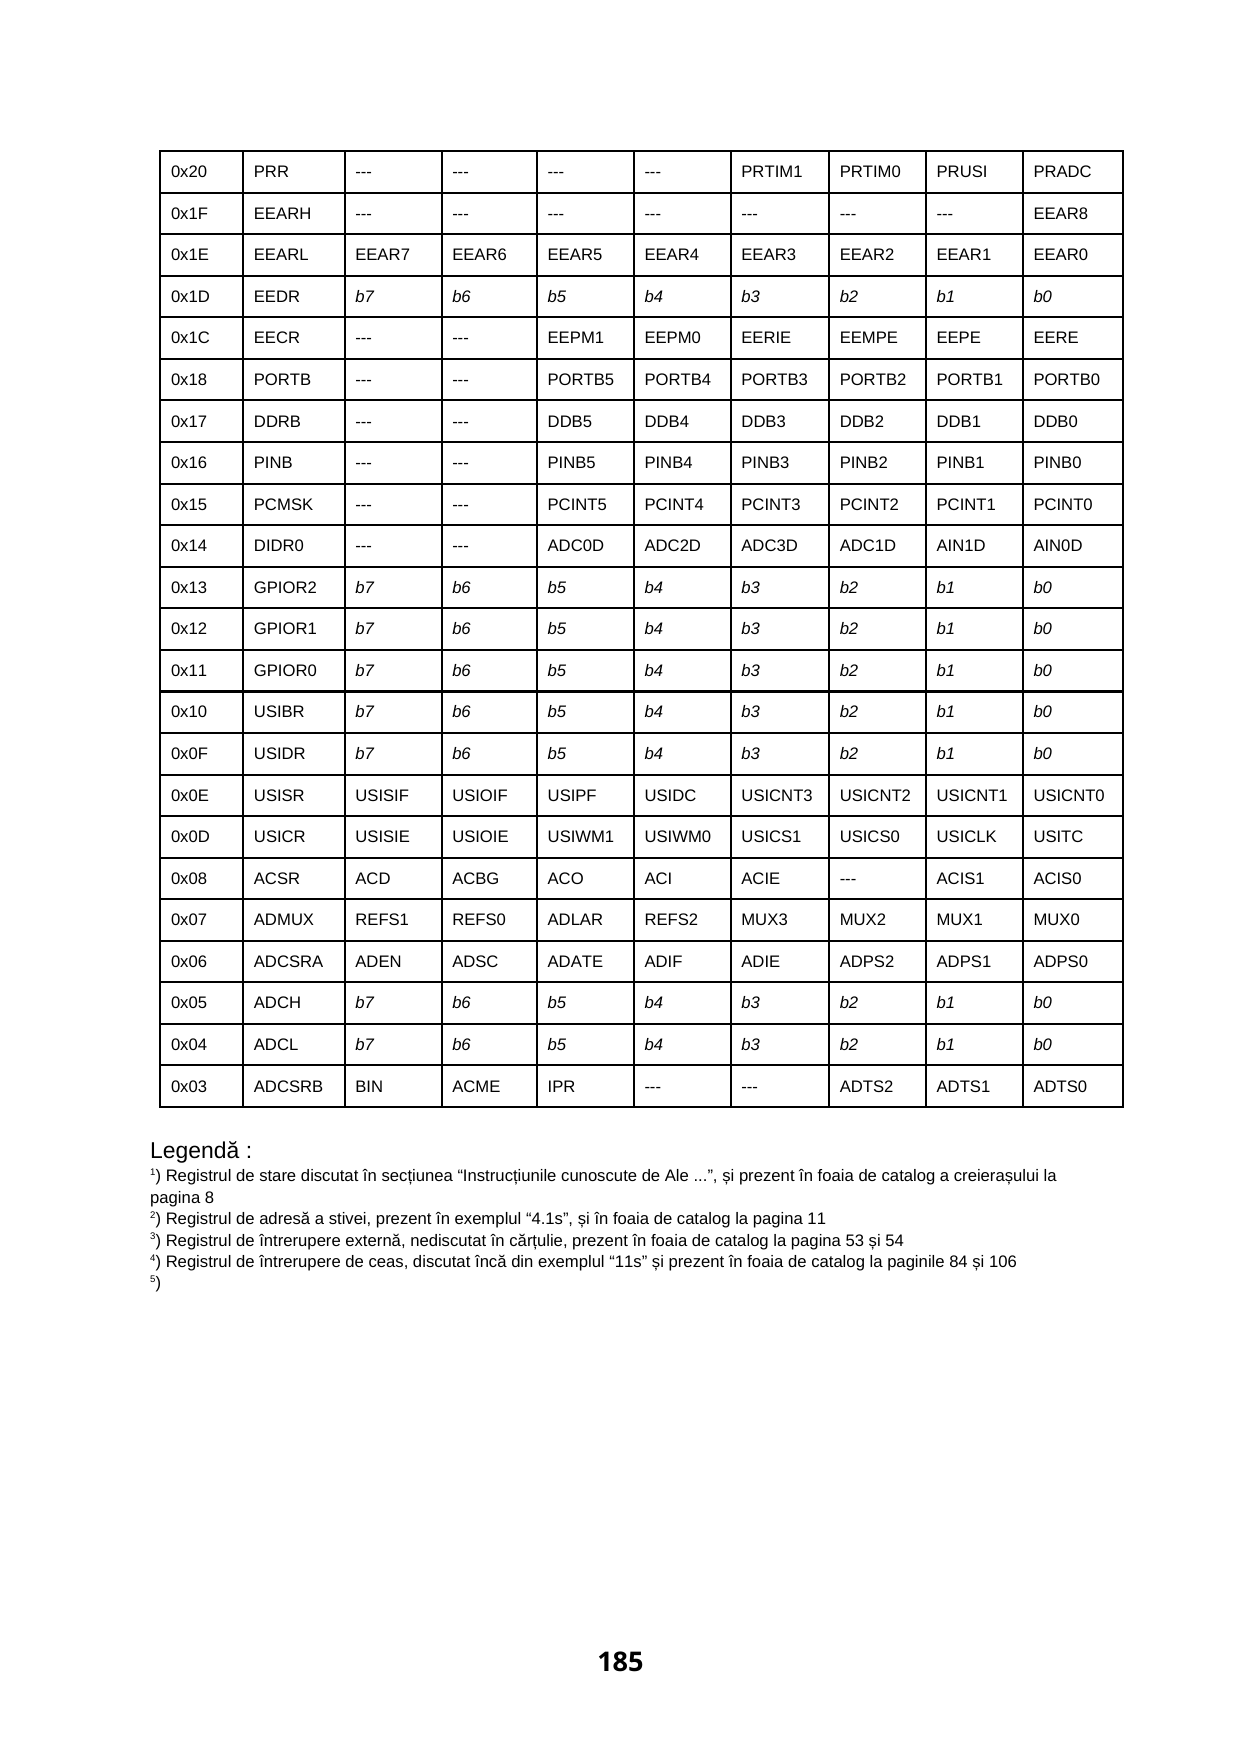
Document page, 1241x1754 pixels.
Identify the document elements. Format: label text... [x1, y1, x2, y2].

table_cell EEAR4 [635, 235, 730, 275]
table_cell b7 [346, 651, 441, 690]
table_cell PCINT2 [830, 485, 925, 524]
table_cell ADLAR [538, 900, 633, 940]
table_cell b5 [538, 609, 633, 649]
table_cell 0x12 [161, 609, 242, 649]
table_cell EEAR5 [538, 235, 633, 275]
table_cell PINB3 [732, 443, 828, 482]
table_cell USICNT2 [830, 776, 925, 815]
table_cell 0x0D [161, 817, 242, 857]
table_cell 0x07 [161, 900, 242, 940]
table_cell --- [635, 194, 730, 233]
table_cell ACIS0 [1024, 859, 1122, 898]
table_cell BIN [346, 1066, 441, 1106]
table_cell EECR [244, 318, 344, 358]
table_cell PCINT4 [635, 485, 730, 524]
table_cell DDB3 [732, 401, 828, 441]
table_cell IPR [538, 1066, 633, 1106]
table_cell --- [346, 152, 441, 192]
table_cell ADTS2 [830, 1066, 925, 1106]
table_cell USICS1 [732, 817, 828, 857]
table_cell USICR [244, 817, 344, 857]
table_cell ADC2D [635, 526, 730, 566]
table_cell ADIF [635, 942, 730, 981]
table_cell b7 [346, 983, 441, 1023]
table_cell EEPM1 [538, 318, 633, 358]
table_cell PCINT0 [1024, 485, 1122, 524]
table_cell PORTB2 [830, 360, 925, 399]
table_cell b2 [830, 734, 925, 773]
table_cell 0x1C [161, 318, 242, 358]
table_cell EEAR6 [443, 235, 536, 275]
table_cell b2 [830, 1025, 925, 1064]
table_cell ADPS0 [1024, 942, 1122, 981]
table_cell b6 [443, 568, 536, 607]
table_cell b4 [635, 1025, 730, 1064]
table_cell --- [538, 152, 633, 192]
table_cell 0x16 [161, 443, 242, 482]
table_cell DDB2 [830, 401, 925, 441]
table_cell DDB5 [538, 401, 633, 441]
table_cell AIN0D [1024, 526, 1122, 566]
table_cell --- [346, 194, 441, 233]
table_cell EERIE [732, 318, 828, 358]
table_cell GPIOR1 [244, 609, 344, 649]
table_cell ADCSRB [244, 1066, 344, 1106]
table_cell b6 [443, 983, 536, 1023]
table_cell --- [443, 152, 536, 192]
table_cell PRR [244, 152, 344, 192]
table_cell b2 [830, 651, 925, 690]
table_cell USIOIE [443, 817, 536, 857]
table_cell b0 [1024, 983, 1122, 1023]
table_cell --- [346, 526, 441, 566]
table_cell --- [346, 401, 441, 441]
table_cell b5 [538, 568, 633, 607]
table_cell MUX3 [732, 900, 828, 940]
table_cell b1 [927, 1025, 1022, 1064]
text Legendă : [150, 1137, 1091, 1163]
table_cell b0 [1024, 693, 1122, 732]
table_cell EEPE [927, 318, 1022, 358]
table_cell b5 [538, 1025, 633, 1064]
table_cell --- [443, 318, 536, 358]
table_cell AIN1D [927, 526, 1022, 566]
table_cell EEARL [244, 235, 344, 275]
table_cell --- [443, 485, 536, 524]
table_cell b0 [1024, 277, 1122, 316]
table_cell USICNT1 [927, 776, 1022, 815]
table_cell 0x13 [161, 568, 242, 607]
table_cell --- [830, 859, 925, 898]
table_cell b3 [732, 693, 828, 732]
table_cell ACIS1 [927, 859, 1022, 898]
table_cell b6 [443, 651, 536, 690]
table_cell 0x1F [161, 194, 242, 233]
table_cell b5 [538, 651, 633, 690]
table_cell ADCH [244, 983, 344, 1023]
table_cell --- [443, 194, 536, 233]
table_cell REFS0 [443, 900, 536, 940]
text 5) [150, 1273, 1091, 1292]
table_cell ADCL [244, 1025, 344, 1064]
table_cell EEARH [244, 194, 344, 233]
table_cell b4 [635, 609, 730, 649]
table_cell ADCSRA [244, 942, 344, 981]
table_cell b7 [346, 277, 441, 316]
table_cell EEAR3 [732, 235, 828, 275]
table_cell --- [443, 360, 536, 399]
table_cell b2 [830, 983, 925, 1023]
table_cell b5 [538, 693, 633, 732]
table_cell USIPF [538, 776, 633, 815]
table_cell b2 [830, 277, 925, 316]
table_cell b2 [830, 568, 925, 607]
table_cell EEAR7 [346, 235, 441, 275]
table_cell REFS2 [635, 900, 730, 940]
table_cell b7 [346, 734, 441, 773]
table_cell USIBR [244, 693, 344, 732]
table_cell EEMPE [830, 318, 925, 358]
table_cell --- [732, 194, 828, 233]
table_cell MUX2 [830, 900, 925, 940]
table_cell PINB4 [635, 443, 730, 482]
table_cell USITC [1024, 817, 1122, 857]
text 4) Registrul de întrerupere de ceas, discutat încă din exemplul “11s” și prezent în foaia de catalog la paginile 84 și 106 [150, 1252, 1091, 1271]
table_cell ACO [538, 859, 633, 898]
table_cell b1 [927, 651, 1022, 690]
table_cell ACBG [443, 859, 536, 898]
table_cell b0 [1024, 1025, 1122, 1064]
table_cell b5 [538, 734, 633, 773]
table_cell EEAR0 [1024, 235, 1122, 275]
table_cell ACSR [244, 859, 344, 898]
table_cell b3 [732, 609, 828, 649]
table_cell ADEN [346, 942, 441, 981]
table_cell b7 [346, 693, 441, 732]
table_cell USISIF [346, 776, 441, 815]
table_cell USIWM1 [538, 817, 633, 857]
table_cell PCINT3 [732, 485, 828, 524]
table_cell 0x18 [161, 360, 242, 399]
table_cell EEPM0 [635, 318, 730, 358]
table_cell PRTIM1 [732, 152, 828, 192]
table_cell EEAR1 [927, 235, 1022, 275]
table_cell --- [635, 152, 730, 192]
table_cell b1 [927, 734, 1022, 773]
table_cell --- [346, 360, 441, 399]
table_cell ACIE [732, 859, 828, 898]
table_cell --- [538, 194, 633, 233]
table_cell b4 [635, 277, 730, 316]
table_cell --- [732, 1066, 828, 1106]
table_cell GPIOR0 [244, 651, 344, 690]
table_cell 0x04 [161, 1025, 242, 1064]
table_cell --- [443, 401, 536, 441]
table_cell EEDR [244, 277, 344, 316]
table_cell USISIE [346, 817, 441, 857]
table_cell MUX1 [927, 900, 1022, 940]
table_cell --- [346, 318, 441, 358]
table_cell PRUSI [927, 152, 1022, 192]
table_cell --- [346, 443, 441, 482]
table_cell ADATE [538, 942, 633, 981]
table_cell b3 [732, 734, 828, 773]
table_cell ADC0D [538, 526, 633, 566]
table_cell --- [830, 194, 925, 233]
table_cell ADPS1 [927, 942, 1022, 981]
table_cell b6 [443, 693, 536, 732]
table_cell --- [443, 443, 536, 482]
table_cell 0x17 [161, 401, 242, 441]
table_cell PORTB3 [732, 360, 828, 399]
table_cell DDRB [244, 401, 344, 441]
table_cell b0 [1024, 734, 1122, 773]
table_cell --- [927, 194, 1022, 233]
table_cell 0x11 [161, 651, 242, 690]
table_cell b3 [732, 983, 828, 1023]
table_cell b6 [443, 277, 536, 316]
text 1) Registrul de stare discutat în secțiunea “Instrucțiunile cunoscute de Ale ...”, și prezent în foaia de catalog a creierașului la pagina 8 [150, 1167, 1091, 1207]
table_cell ADIE [732, 942, 828, 981]
table_cell PORTB4 [635, 360, 730, 399]
table_cell PORTB5 [538, 360, 633, 399]
table_cell PRADC [1024, 152, 1122, 192]
table_cell DDB4 [635, 401, 730, 441]
table_cell ADTS0 [1024, 1066, 1122, 1106]
table_cell b1 [927, 609, 1022, 649]
table_cell USICNT0 [1024, 776, 1122, 815]
table_cell ACD [346, 859, 441, 898]
table_cell PORTB0 [1024, 360, 1122, 399]
table_cell b3 [732, 277, 828, 316]
table_cell USIDR [244, 734, 344, 773]
table_cell b7 [346, 568, 441, 607]
table_cell PRTIM0 [830, 152, 925, 192]
text 2) Registrul de adresă a stivei, prezent în exemplul “4.1s”, și în foaia de catalog la pagina 11 [150, 1209, 1091, 1228]
table_cell ADC3D [732, 526, 828, 566]
table_cell EEAR2 [830, 235, 925, 275]
table_cell ADTS1 [927, 1066, 1022, 1106]
table_cell ADC1D [830, 526, 925, 566]
table_cell --- [443, 526, 536, 566]
table_cell --- [346, 485, 441, 524]
table_cell DDB0 [1024, 401, 1122, 441]
table_cell PCINT5 [538, 485, 633, 524]
table_cell PCINT1 [927, 485, 1022, 524]
table_cell 0x0F [161, 734, 242, 773]
table_cell b4 [635, 568, 730, 607]
table_cell USIOIF [443, 776, 536, 815]
table_cell EEAR8 [1024, 194, 1122, 233]
table_cell ADMUX [244, 900, 344, 940]
table_cell USISR [244, 776, 344, 815]
table_cell b2 [830, 609, 925, 649]
table_cell b7 [346, 609, 441, 649]
table_cell DDB1 [927, 401, 1022, 441]
table_cell USIDC [635, 776, 730, 815]
table_cell PINB1 [927, 443, 1022, 482]
table_cell b0 [1024, 568, 1122, 607]
table_cell PORTB [244, 360, 344, 399]
table_cell b3 [732, 1025, 828, 1064]
table_cell 0x15 [161, 485, 242, 524]
table_cell 0x0E [161, 776, 242, 815]
table_cell b2 [830, 693, 925, 732]
table_cell USICS0 [830, 817, 925, 857]
table_cell GPIOR2 [244, 568, 344, 607]
table_cell EERE [1024, 318, 1122, 358]
table_cell b1 [927, 693, 1022, 732]
table_cell PINB2 [830, 443, 925, 482]
table_cell MUX0 [1024, 900, 1122, 940]
table_cell PINB5 [538, 443, 633, 482]
table_cell USICNT3 [732, 776, 828, 815]
table_cell b4 [635, 734, 730, 773]
table_cell ADSC [443, 942, 536, 981]
text 3) Registrul de întrerupere externă, nediscutat în cărțulie, prezent în foaia de catalog la pagina 53 și 54 [150, 1231, 1091, 1249]
table_cell USICLK [927, 817, 1022, 857]
table_cell 0x03 [161, 1066, 242, 1106]
table_cell b7 [346, 1025, 441, 1064]
table_cell ACI [635, 859, 730, 898]
table_cell ADPS2 [830, 942, 925, 981]
table_cell b5 [538, 277, 633, 316]
table_cell b5 [538, 983, 633, 1023]
table_cell PORTB1 [927, 360, 1022, 399]
table_cell 0x05 [161, 983, 242, 1023]
table_cell USIWM0 [635, 817, 730, 857]
table_cell PINB [244, 443, 344, 482]
table_cell b4 [635, 983, 730, 1023]
table_cell DIDR0 [244, 526, 344, 566]
table_cell 0x06 [161, 942, 242, 981]
table_cell PCMSK [244, 485, 344, 524]
table_cell b4 [635, 651, 730, 690]
table_cell b0 [1024, 651, 1122, 690]
table_cell 0x10 [161, 693, 242, 732]
table_cell b3 [732, 568, 828, 607]
table_cell REFS1 [346, 900, 441, 940]
table_cell ACME [443, 1066, 536, 1106]
table_cell 0x20 [161, 152, 242, 192]
table_cell b3 [732, 651, 828, 690]
table_cell --- [635, 1066, 730, 1106]
table_cell b1 [927, 568, 1022, 607]
table_cell b6 [443, 734, 536, 773]
table_cell PINB0 [1024, 443, 1122, 482]
table_cell b1 [927, 983, 1022, 1023]
table_cell 0x08 [161, 859, 242, 898]
table_cell 0x1E [161, 235, 242, 275]
table_cell 0x1D [161, 277, 242, 316]
table_cell b1 [927, 277, 1022, 316]
table_cell 0x14 [161, 526, 242, 566]
table_cell b6 [443, 1025, 536, 1064]
table_cell b6 [443, 609, 536, 649]
table_cell b0 [1024, 609, 1122, 649]
table_cell b4 [635, 693, 730, 732]
